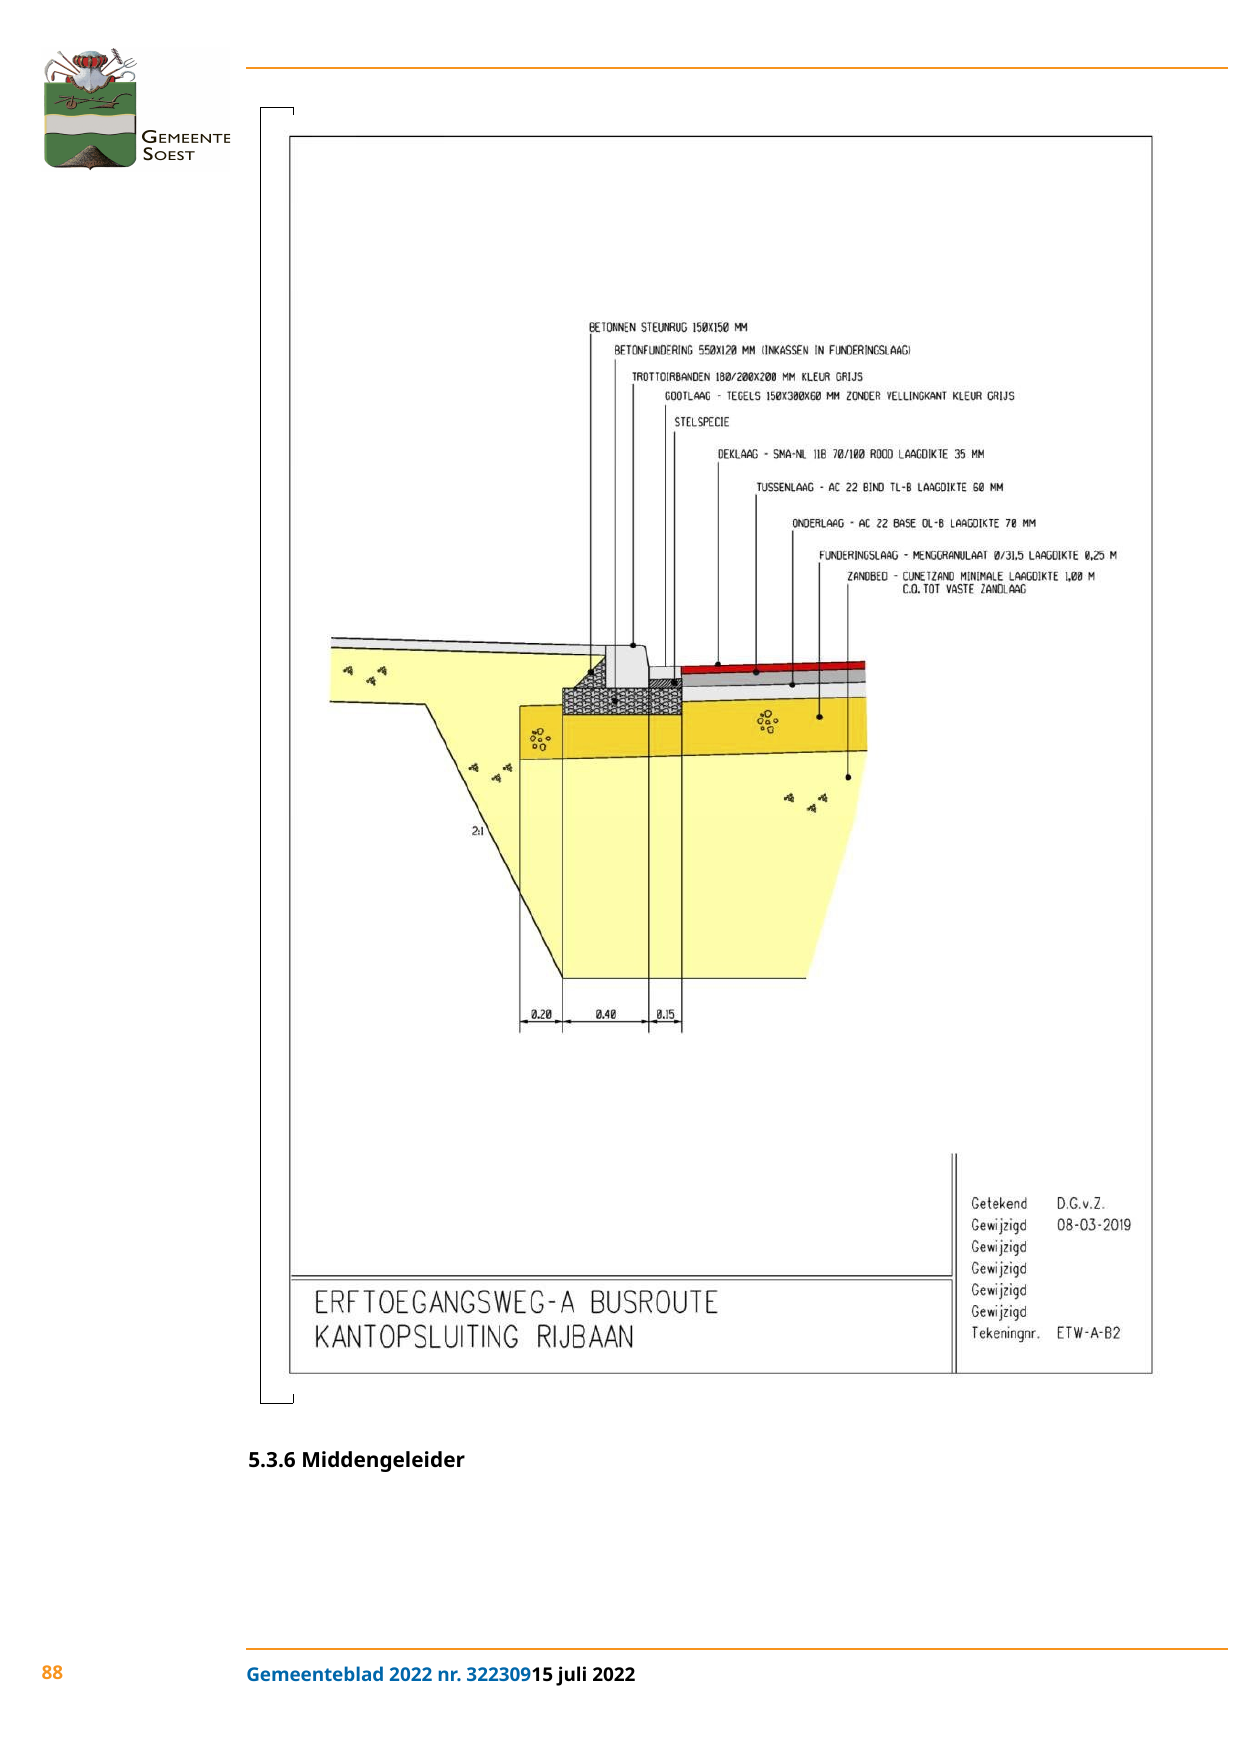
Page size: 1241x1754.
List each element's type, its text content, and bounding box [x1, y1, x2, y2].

picture [268, 115, 1173, 1394]
text 5.3.6 Middengeleider [248, 1445, 1152, 1473]
picture [41, 47, 231, 172]
